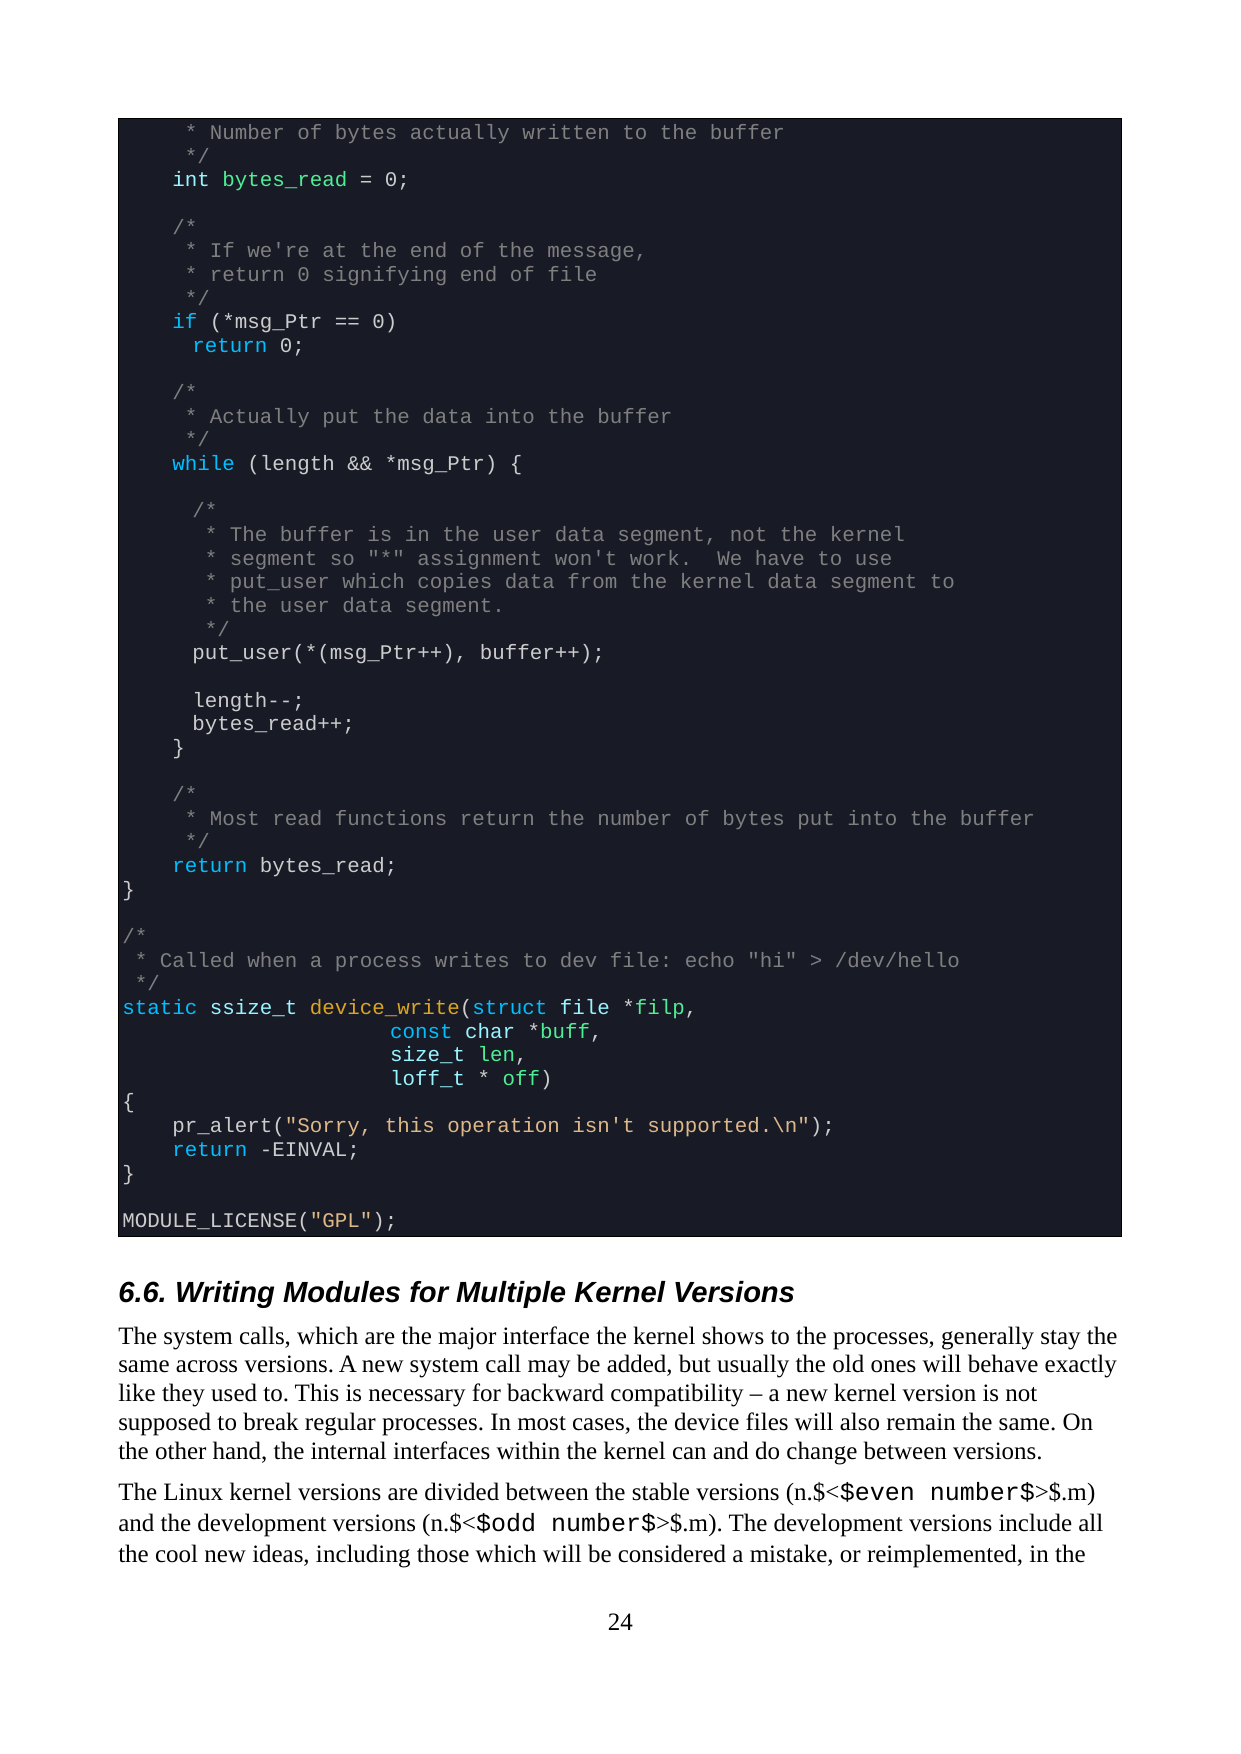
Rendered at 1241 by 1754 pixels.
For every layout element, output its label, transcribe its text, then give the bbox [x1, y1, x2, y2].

subtitle Writing Modules for Multiple Kernel Versions [118, 1275, 1122, 1308]
text size_t len, [119, 1040, 1121, 1064]
text MODULE_LICENSE("GPL"); [119, 1206, 1121, 1236]
text * Actually put the data into the buffer [119, 402, 1121, 426]
text while (length && *msg_Ptr) { [119, 449, 1121, 473]
text */ [119, 426, 1121, 449]
text */ [119, 827, 1121, 851]
text * The buffer is in the user data segment, not the kernel [119, 520, 1121, 544]
text pr_alert("Sorry, this operation isn't supported.\n"); [119, 1111, 1121, 1135]
text * Number of bytes actually written to the buffer [119, 119, 1121, 142]
text int bytes_read = 0; [119, 165, 1121, 189]
text put_user(*(msg_Ptr++), buffer++); [119, 638, 1121, 662]
text * Most read functions return the number of bytes put into the buffer [119, 804, 1121, 827]
text { [119, 1088, 1121, 1111]
text * Called when a process writes to dev file: echo "hi" > /dev/hello [119, 946, 1121, 969]
text /* [119, 378, 1121, 402]
text bytes_read++; [119, 709, 1121, 733]
text * the user data segment. [119, 591, 1121, 615]
text The system calls, which are the major interface the kernel shows to the processes, generally stay the same across versions. A new system call may be added, but usually the old ones will behave exactly like they used to. This is necessary for backward compatibility – a new kernel version is not supposed to break regular processes. In most cases, the device files will also remain the same. On the other hand, the internal interfaces within the kernel can and do change between versions. [118, 1321, 1122, 1464]
text * put_user which copies data from the kernel data segment to [119, 567, 1121, 591]
text */ [119, 142, 1121, 165]
text * return 0 signifying end of file [119, 260, 1121, 284]
text } [119, 733, 1121, 757]
text return bytes_read; [119, 851, 1121, 875]
text if (*msg_Ptr == 0) [119, 307, 1121, 331]
text } [119, 1158, 1121, 1182]
text * segment so "*" assignment won't work. We have to use [119, 544, 1121, 567]
text return 0; [119, 331, 1121, 354]
text return -EINVAL; [119, 1135, 1121, 1158]
text /* [119, 922, 1121, 946]
text loff_t * off) [119, 1064, 1121, 1088]
text } [119, 875, 1121, 898]
text */ [119, 969, 1121, 993]
text const char *buff, [119, 1017, 1121, 1040]
text * If we're at the end of the message, [119, 236, 1121, 260]
text */ [119, 284, 1121, 307]
text */ [119, 615, 1121, 638]
text static ssize_t device_write(struct file *filp, [119, 993, 1121, 1017]
text /* [119, 780, 1121, 804]
text length--; [119, 686, 1121, 709]
text /* [119, 496, 1121, 520]
text The Linux kernel versions are divided between the stable versions (n.$<$even number$>$.m) and the development versions (n.$<$odd number$>$.m). The development versions include all the cool new ideas, including those which will be considered a mistake, or reimplemented, in the [118, 1477, 1122, 1567]
text /* [119, 213, 1121, 236]
